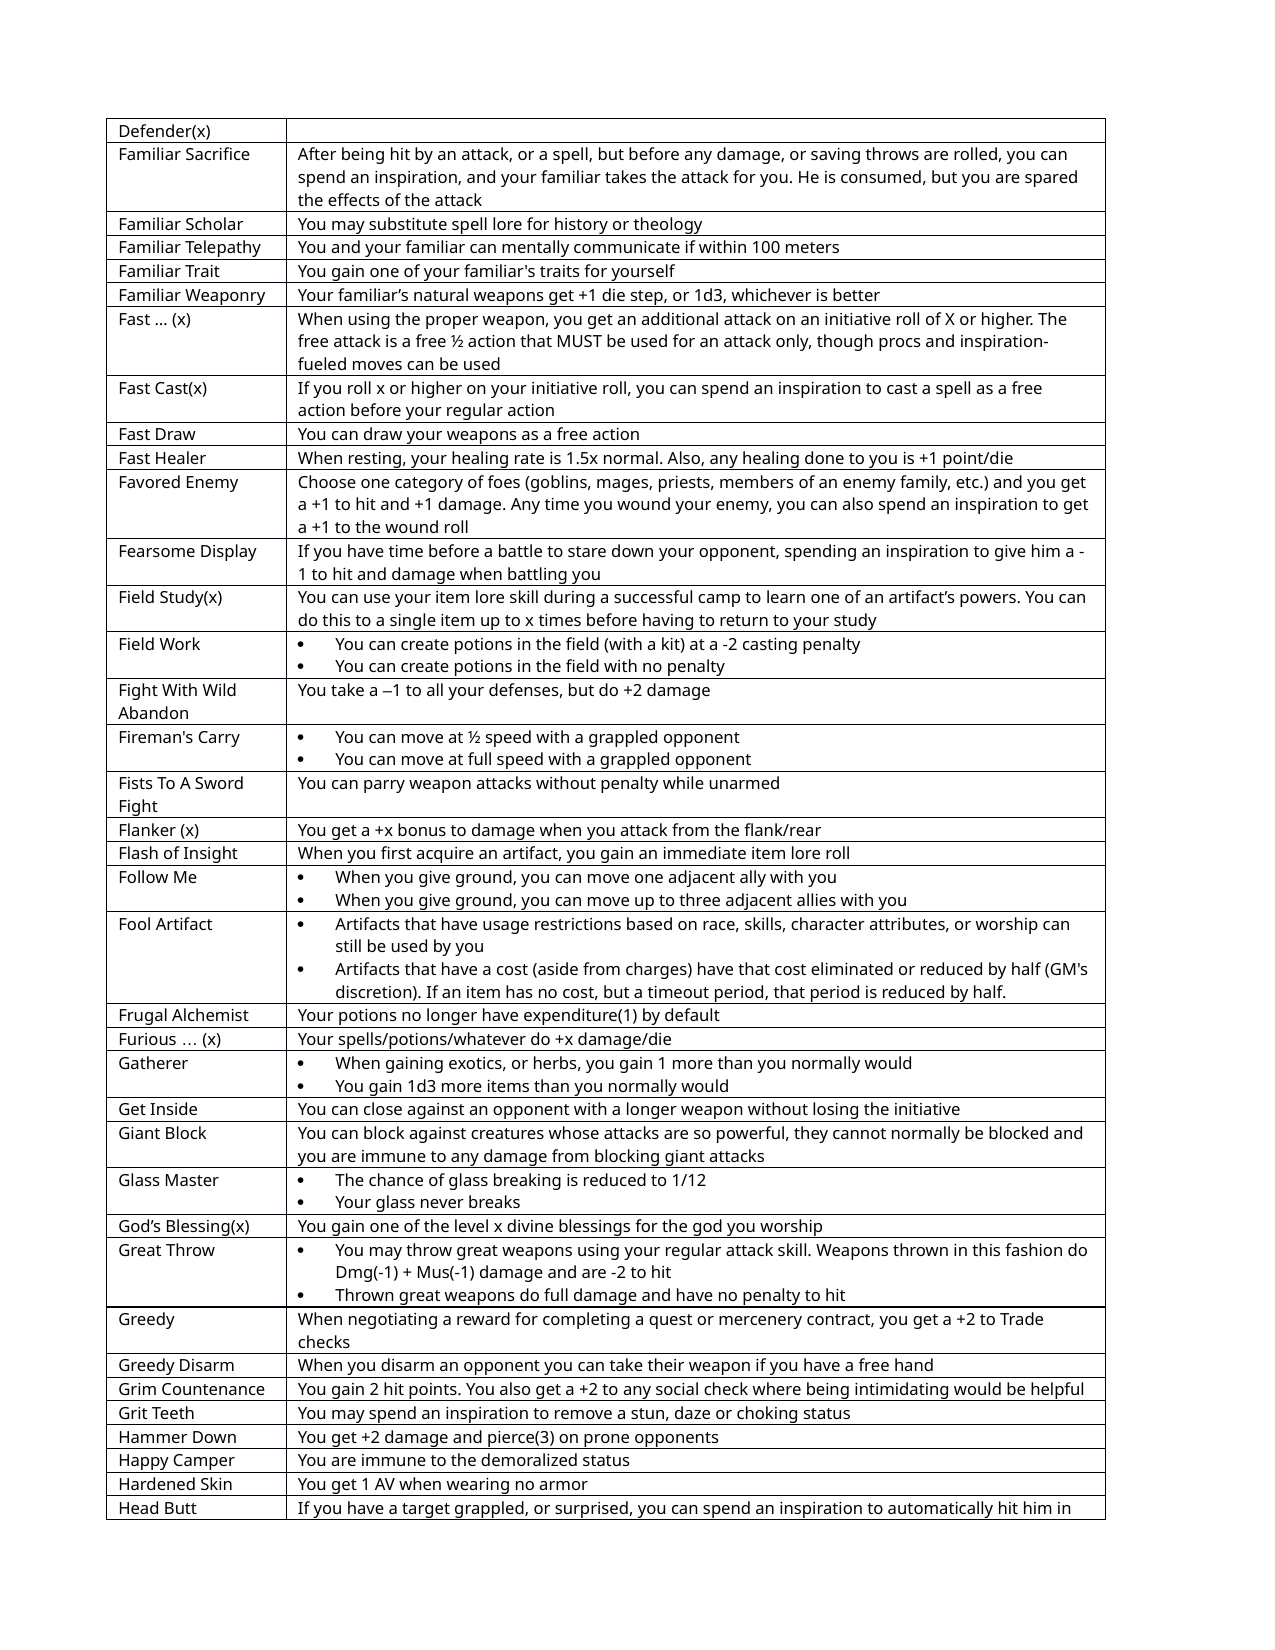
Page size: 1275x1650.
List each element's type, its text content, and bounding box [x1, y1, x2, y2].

table_cell When negotiating a reward for completing a quest or mercenery contract, you get a +2 to Trade checks [287, 1308, 1105, 1353]
table_cell You gain 2 hit points. You also get a +2 to any social check where being intimidating would be helpful [287, 1378, 1105, 1400]
table_cell After being hit by an attack, or a spell, but before any damage, or saving throws are rolled, you can spend an inspiration, and your familiar takes the attack for you. He is consumed, but you are spared the effects of the attack [287, 143, 1105, 211]
table_cell Frugal Alchemist [107, 1004, 286, 1027]
table_cell You gain one of your familiar's traits for yourself [287, 260, 1105, 282]
table_cell Fireman's Carry [107, 725, 286, 771]
table_cell You get a +x bonus to damage when you attack from the flank/rear [287, 818, 1105, 841]
table_cell Fight With Wild Abandon [107, 679, 286, 724]
table_cell You can block against creatures whose attacks are so powerful, they cannot normally be blocked and you are immune to any damage from blocking giant attacks [287, 1122, 1105, 1167]
table_cell You may spend an inspiration to remove a stun, daze or choking status [287, 1401, 1105, 1424]
table_cell Familiar Trait [107, 260, 286, 282]
table_cell You and your familiar can mentally communicate if within 100 meters [287, 236, 1105, 258]
table_cell Glass Master [107, 1168, 286, 1213]
table_cell Familiar Weaponry [107, 283, 286, 306]
table_cell Hammer Down [107, 1425, 286, 1448]
table_cell Flash of Insight [107, 842, 286, 864]
table_cell You get +2 damage and pierce(3) on prone opponents [287, 1425, 1105, 1448]
table_cell Fast Draw [107, 423, 286, 445]
table_cell You are immune to the demoralized status [287, 1449, 1105, 1472]
table_cell Get Inside [107, 1098, 286, 1121]
table_cell Artifacts that have usage restrictions based on race, skills, character attributes, or worship can still be used by you Artifacts that have a cost (aside from charges) have that cost eliminated or reduced by half (GM's discretion). If an item has no cost, but a timeout period, that period is reduced by half. [287, 912, 1105, 1003]
table_cell Your potions no longer have expenditure(1) by default [287, 1004, 1105, 1027]
table_cell You can use your item lore skill during a successful camp to learn one of an artifact’s powers. You can do this to a single item up to x times before having to return to your study [287, 586, 1105, 631]
table_cell Familiar Telepathy [107, 236, 286, 258]
table_cell Great Throw [107, 1238, 286, 1306]
table_cell God’s Blessing(x) [107, 1215, 286, 1237]
table_cell Fast Cast(x) [107, 376, 286, 422]
table_cell You get 1 AV when wearing no armor [287, 1473, 1105, 1495]
table_cell Follow Me [107, 866, 286, 911]
table_cell You gain one of the level x divine blessings for the god you worship [287, 1215, 1105, 1237]
table_cell You can create potions in the field (with a kit) at a -2 casting penalty You can create potions in the field with no penalty [287, 632, 1105, 678]
table_cell Your spells/potions/whatever do +x damage/die [287, 1028, 1105, 1050]
table_cell You can draw your weapons as a free action [287, 423, 1105, 445]
table_cell Familiar Sacrifice [107, 143, 286, 211]
table_cell Field Work [107, 632, 286, 678]
table_cell Familiar Scholar [107, 212, 286, 235]
table_cell Furious … (x) [107, 1028, 286, 1050]
table_cell Fists To A Sword Fight [107, 772, 286, 817]
table_cell Fast Healer [107, 446, 286, 469]
table_cell Fool Artifact [107, 912, 286, 1003]
table_cell Field Study(x) [107, 586, 286, 631]
table_cell If you have a target grappled, or surprised, you can spend an inspiration to automatically hit him in [287, 1496, 1105, 1519]
table_cell The chance of glass breaking is reduced to 1/12 Your glass never breaks [287, 1168, 1105, 1213]
table_cell When you give ground, you can move one adjacent ally with you When you give ground, you can move up to three adjacent allies with you [287, 866, 1105, 911]
table_cell You may throw great weapons using your regular attack skill. Weapons thrown in this fashion do Dmg(-1) + Mus(-1) damage and are -2 to hit Thrown great weapons do full damage and have no penalty to hit [287, 1238, 1105, 1306]
table_cell Grim Countenance [107, 1378, 286, 1400]
table_cell You can close against an opponent with a longer weapon without losing the initiative [287, 1098, 1105, 1121]
table_cell Choose one category of foes (goblins, mages, priests, members of an enemy family, etc.) and you get a +1 to hit and +1 damage. Any time you wound your enemy, you can also spend an inspiration to get a +1 to the wound roll [287, 470, 1105, 538]
table_cell Giant Block [107, 1122, 286, 1167]
table_cell When using the proper weapon, you get an additional attack on an initiative roll of X or higher. The free attack is a free ½ action that MUST be used for an attack only, though procs and inspiration-fueled moves can be used [287, 307, 1105, 375]
table_cell [287, 119, 1105, 142]
table_cell Defender(x) [107, 119, 286, 142]
table_cell Happy Camper [107, 1449, 286, 1472]
table_cell Greedy Disarm [107, 1354, 286, 1377]
table_cell Fast … (x) [107, 307, 286, 375]
table_cell Hardened Skin [107, 1473, 286, 1495]
table_cell You take a –1 to all your defenses, but do +2 damage [287, 679, 1105, 724]
table_cell When you disarm an opponent you can take their weapon if you have a free hand [287, 1354, 1105, 1377]
table_cell Favored Enemy [107, 470, 286, 538]
table_cell When you first acquire an artifact, you gain an immediate item lore roll [287, 842, 1105, 864]
table_cell If you have time before a battle to stare down your opponent, spending an inspiration to give him a -1 to hit and damage when battling you [287, 539, 1105, 585]
table_cell Flanker (x) [107, 818, 286, 841]
table_cell You may substitute spell lore for history or theology [287, 212, 1105, 235]
table_cell Grit Teeth [107, 1401, 286, 1424]
table_cell Gatherer [107, 1051, 286, 1097]
table_cell Your familiar’s natural weapons get +1 die step, or 1d3, whichever is better [287, 283, 1105, 306]
table_cell Greedy [107, 1308, 286, 1353]
table_cell Fearsome Display [107, 539, 286, 585]
table_cell You can parry weapon attacks without penalty while unarmed [287, 772, 1105, 817]
table_cell When gaining exotics, or herbs, you gain 1 more than you normally would You gain 1d3 more items than you normally would [287, 1051, 1105, 1097]
table_cell You can move at ½ speed with a grappled opponent You can move at full speed with a grappled opponent [287, 725, 1105, 771]
table_cell If you roll x or higher on your initiative roll, you can spend an inspiration to cast a spell as a free action before your regular action [287, 376, 1105, 422]
table_cell When resting, your healing rate is 1.5x normal. Also, any healing done to you is +1 point/die [287, 446, 1105, 469]
table_cell Head Butt [107, 1496, 286, 1519]
